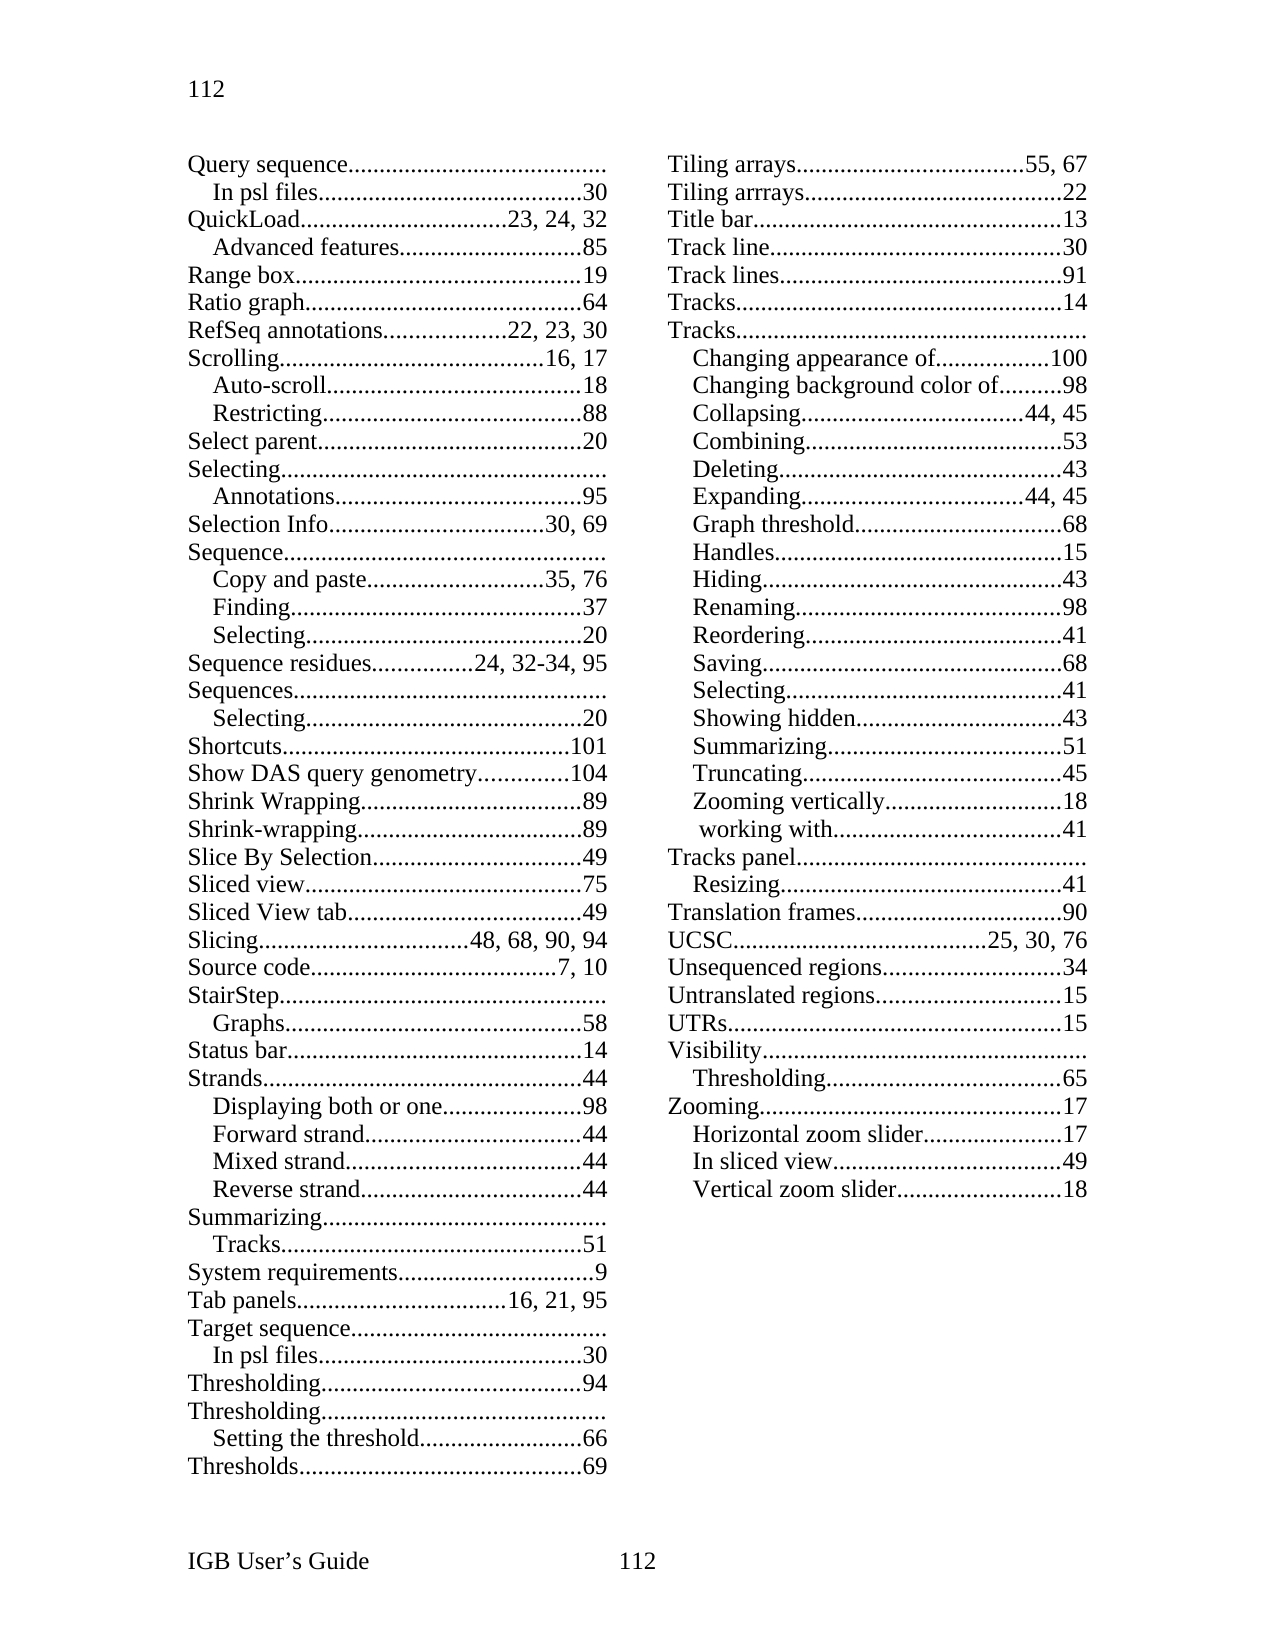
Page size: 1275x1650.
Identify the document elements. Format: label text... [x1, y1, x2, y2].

text Tracks 14 [667, 288, 1087, 316]
text In psl files 30 [212, 1341, 607, 1369]
text Tracks [667, 316, 1087, 344]
text Title bar 13 [667, 205, 1087, 233]
text Changing appearance of 100 [692, 344, 1087, 372]
text Horizontal zoom slider 17 [692, 1120, 1087, 1147]
text Reverse strand 44 [212, 1175, 607, 1203]
text Forward strand 44 [212, 1120, 607, 1147]
text working with 41 [692, 815, 1087, 843]
text Displaying both or one 98 [212, 1092, 607, 1120]
text Sliced view 75 [187, 870, 607, 898]
text Selection Info 30, 69 [187, 510, 607, 538]
text Truncating 45 [692, 759, 1087, 787]
text In sliced view 49 [692, 1147, 1087, 1175]
text Annotations 95 [212, 482, 607, 510]
text Shrink-wrapping 89 [187, 815, 607, 843]
text Zooming 17 [667, 1092, 1087, 1120]
text Scrolling 16, 17 [187, 344, 607, 372]
text Advanced features 85 [212, 233, 607, 261]
text Saving 68 [692, 649, 1087, 676]
text RefSeq annotations 22, 23, 30 [187, 316, 607, 344]
text Reordering 41 [692, 621, 1087, 649]
text Ratio graph 64 [187, 288, 607, 316]
text Graph threshold 68 [692, 510, 1087, 538]
text Deleting 43 [692, 455, 1087, 482]
text Resizing 41 [692, 870, 1087, 898]
text Selecting [187, 455, 607, 482]
text Sequences [187, 676, 607, 704]
text Visibility [667, 1037, 1087, 1064]
text Tiling arrrays 22 [667, 178, 1087, 205]
text Changing background color of 98 [692, 372, 1087, 399]
text Thresholds 69 [187, 1452, 607, 1480]
text Slicing 48, 68, 90, 94 [187, 926, 607, 953]
text Shortcuts 101 [187, 732, 607, 759]
text Thresholding [187, 1397, 607, 1424]
text Graphs 58 [212, 1009, 607, 1037]
text Strands 44 [187, 1064, 607, 1092]
text Query sequence [187, 150, 607, 178]
text Copy and paste 35, 76 [212, 566, 607, 593]
text Hiding 43 [692, 566, 1087, 593]
text Range box 19 [187, 261, 607, 288]
text Selecting 20 [212, 621, 607, 649]
text Expanding 44, 45 [692, 482, 1087, 510]
text In psl files 30 [212, 178, 607, 205]
text StairStep [187, 981, 607, 1009]
text Sequence [187, 538, 607, 566]
text Slice By Selection 49 [187, 843, 607, 870]
text Sequence residues 24, 32-34, 95 [187, 649, 607, 676]
text UTRs 15 [667, 1009, 1087, 1037]
text Vertical zoom slider 18 [692, 1175, 1087, 1203]
text Auto-scroll 18 [212, 372, 607, 399]
text UCSC 25, 30, 76 [667, 926, 1087, 953]
text Mixed strand 44 [212, 1147, 607, 1175]
text Selecting 20 [212, 704, 607, 732]
text Translation frames 90 [667, 898, 1087, 926]
text Handles 15 [692, 538, 1087, 566]
text Selecting 41 [692, 676, 1087, 704]
text Collapsing 44, 45 [692, 399, 1087, 427]
text Show DAS query genometry 104 [187, 759, 607, 787]
text Thresholding 65 [692, 1064, 1087, 1092]
text Status bar 14 [187, 1037, 607, 1064]
text Summarizing [187, 1203, 607, 1231]
text Sliced View tab 49 [187, 898, 607, 926]
text Setting the threshold 66 [212, 1424, 607, 1452]
text Showing hidden 43 [692, 704, 1087, 732]
text Shrink Wrapping 89 [187, 787, 607, 815]
text Track lines 91 [667, 261, 1087, 288]
text Source code 7, 10 [187, 953, 607, 981]
text Tracks 51 [212, 1231, 607, 1258]
text Track line 30 [667, 233, 1087, 261]
text Combining 53 [692, 427, 1087, 455]
text Tab panels 16, 21, 95 [187, 1286, 607, 1314]
text Finding 37 [212, 593, 607, 621]
text Renaming 98 [692, 593, 1087, 621]
text Target sequence [187, 1314, 607, 1341]
text Select parent 20 [187, 427, 607, 455]
text QuickLoad 23, 24, 32 [187, 205, 607, 233]
text Tiling arrays 55, 67 [667, 150, 1087, 178]
text Thresholding 94 [187, 1369, 607, 1397]
text Zooming vertically 18 [692, 787, 1087, 815]
text Tracks panel [667, 843, 1087, 870]
text Summarizing 51 [692, 732, 1087, 759]
text Unsequenced regions 34 [667, 953, 1087, 981]
text Restricting 88 [212, 399, 607, 427]
text Untranslated regions 15 [667, 981, 1087, 1009]
text System requirements 9 [187, 1258, 607, 1286]
